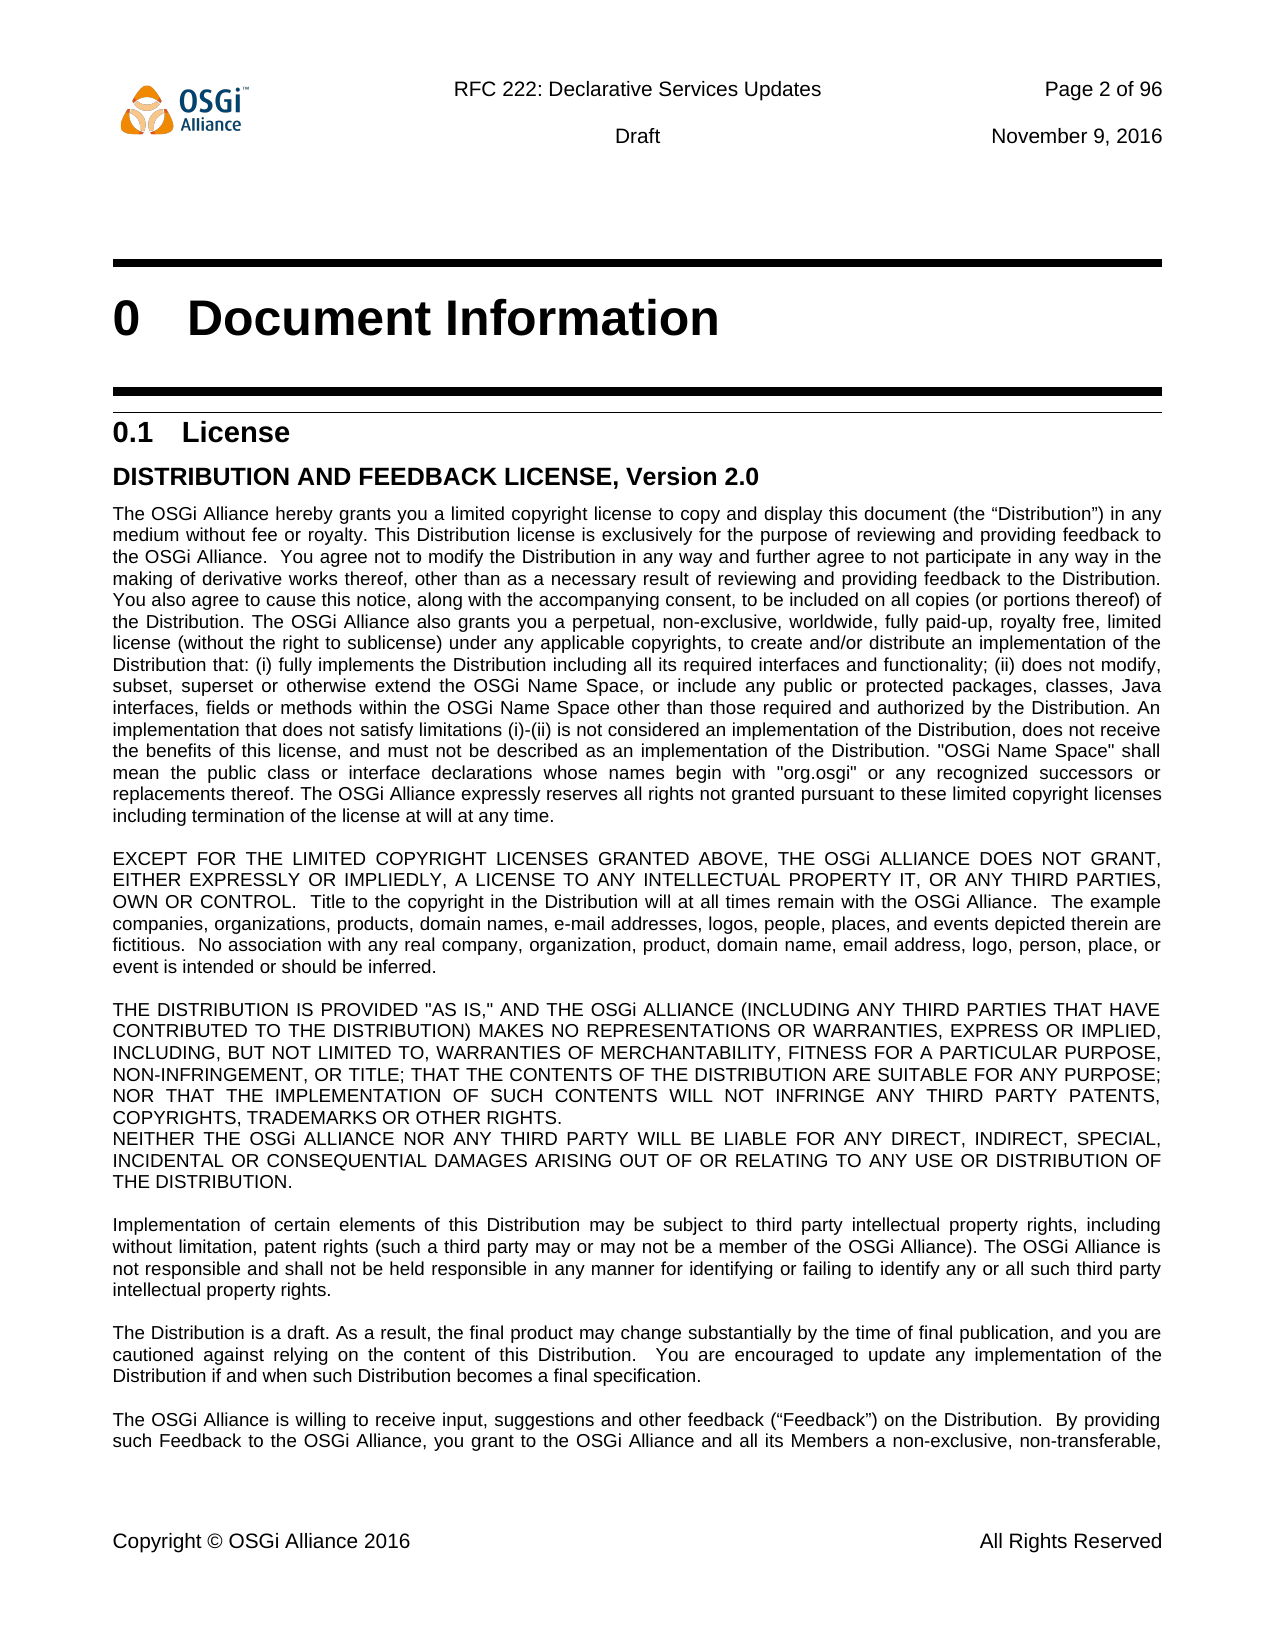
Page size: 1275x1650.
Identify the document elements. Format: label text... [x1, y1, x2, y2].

text THE DISTRIBUTION IS PROVIDED "AS IS," AND THE OSGi ALLIANCE (INCLUDING ANY THIRD PARTIES THAT HAVE CONTRIBUTED TO THE DISTRIBUTION) MAKES NO REPRESENTATIONS OR WARRANTIES, EXPRESS OR IMPLIED, INCLUDING, BUT NOT LIMITED TO, WARRANTIES OF MERCHANTABILITY, FITNESS FOR A PARTICULAR PURPOSE, NON-INFRINGEMENT, OR TITLE; THAT THE CONTENTS OF THE DISTRIBUTION ARE SUITABLE FOR ANY PURPOSE; NOR THAT THE IMPLEMENTATION OF SUCH CONTENTS WILL NOT INFRINGE ANY THIRD PARTY PATENTS, COPYRIGHTS, TRADEMARKS OR OTHER RIGHTS. [112, 999, 1162, 1128]
text The Distribution is a draft. As a result, the final product may change substantially by the time of final publication, and you are cautioned against relying on the content of this Distribution. You are encouraged to update any implementation of the Distribution if and when such Distribution becomes a final specification. [112, 1322, 1162, 1387]
text The OSGi Alliance hereby grants you a limited copyright license to copy and display this document (the “Distribution”) in any medium without fee or royalty. This Distribution license is exclusively for the purpose of reviewing and providing feedback to the OSGi Alliance. You agree not to modify the Distribution in any way and further agree to not participate in any way in the making of derivative works thereof, other than as a necessary result of reviewing and providing feedback to the Distribution. You also agree to cause this notice, along with the accompanying consent, to be included on all copies (or portions thereof) of the Distribution. The OSGi Alliance also grants you a perpetual, non-exclusive, worldwide, fully paid-up, royalty free, limited license (without the right to sublicense) under any applicable copyrights, to create and/or distribute an implementation of the Distribution that: (i) fully implements the Distribution including all its required interfaces and functionality; (ii) does not modify, subset, superset or otherwise extend the OSGi Name Space, or include any public or protected packages, classes, Java interfaces, fields or methods within the OSGi Name Space other than those required and authorized by the Distribution. An implementation that does not satisfy limitations (i)-(ii) is not considered an implementation of the Distribution, does not receive the benefits of this license, and must not be described as an implementation of the Distribution. "OSGi Name Space" shall mean the public class or interface declarations whose names begin with "org.osgi" or any recognized successors or replacements thereof. The OSGi Alliance expressly reserves all rights not granted pursuant to these limited copyright licenses including termination of the license at will at any time. [112, 503, 1162, 826]
text The OSGi Alliance is willing to receive input, suggestions and other feedback (“Feedback”) on the Distribution. By providing such Feedback to the OSGi Alliance, you grant to the OSGi Alliance and all its Members a non-exclusive, non-transferable, [112, 1408, 1162, 1451]
text Implementation of certain elements of this Distribution may be subject to third party intellectual property rights, including without limitation, patent rights (such a third party may or may not be a member of the OSGi Alliance). The OSGi Alliance is not responsible and shall not be held responsible in any manner for identifying or failing to identify any or all such third party intellectual property rights. [112, 1214, 1162, 1301]
text DISTRIBUTION AND FEEDBACK LICENSE, Version 2.0 [112, 461, 1162, 490]
picture [113, 78, 257, 142]
subtitle License [112, 413, 1162, 449]
subtitle Document Information [112, 260, 1162, 396]
text EXCEPT FOR THE LIMITED COPYRIGHT LICENSES GRANTED ABOVE, THE OSGi ALLIANCE DOES NOT GRANT, EITHER EXPRESSLY OR IMPLIEDLY, A LICENSE TO ANY INTELLECTUAL PROPERTY IT, OR ANY THIRD PARTIES, OWN OR CONTROL. Title to the copyright in the Distribution will at all times remain with the OSGi Alliance. The example companies, organizations, products, domain names, e-mail addresses, logos, people, places, and events depicted therein are fictitious. No association with any real company, organization, product, domain name, email address, logo, person, place, or event is intended or should be inferred. [112, 848, 1162, 977]
text NEITHER THE OSGi ALLIANCE NOR ANY THIRD PARTY WILL BE LIABLE FOR ANY DIRECT, INDIRECT, SPECIAL, INCIDENTAL OR CONSEQUENTIAL DAMAGES ARISING OUT OF OR RELATING TO ANY USE OR DISTRIBUTION OF THE DISTRIBUTION. [112, 1128, 1162, 1193]
